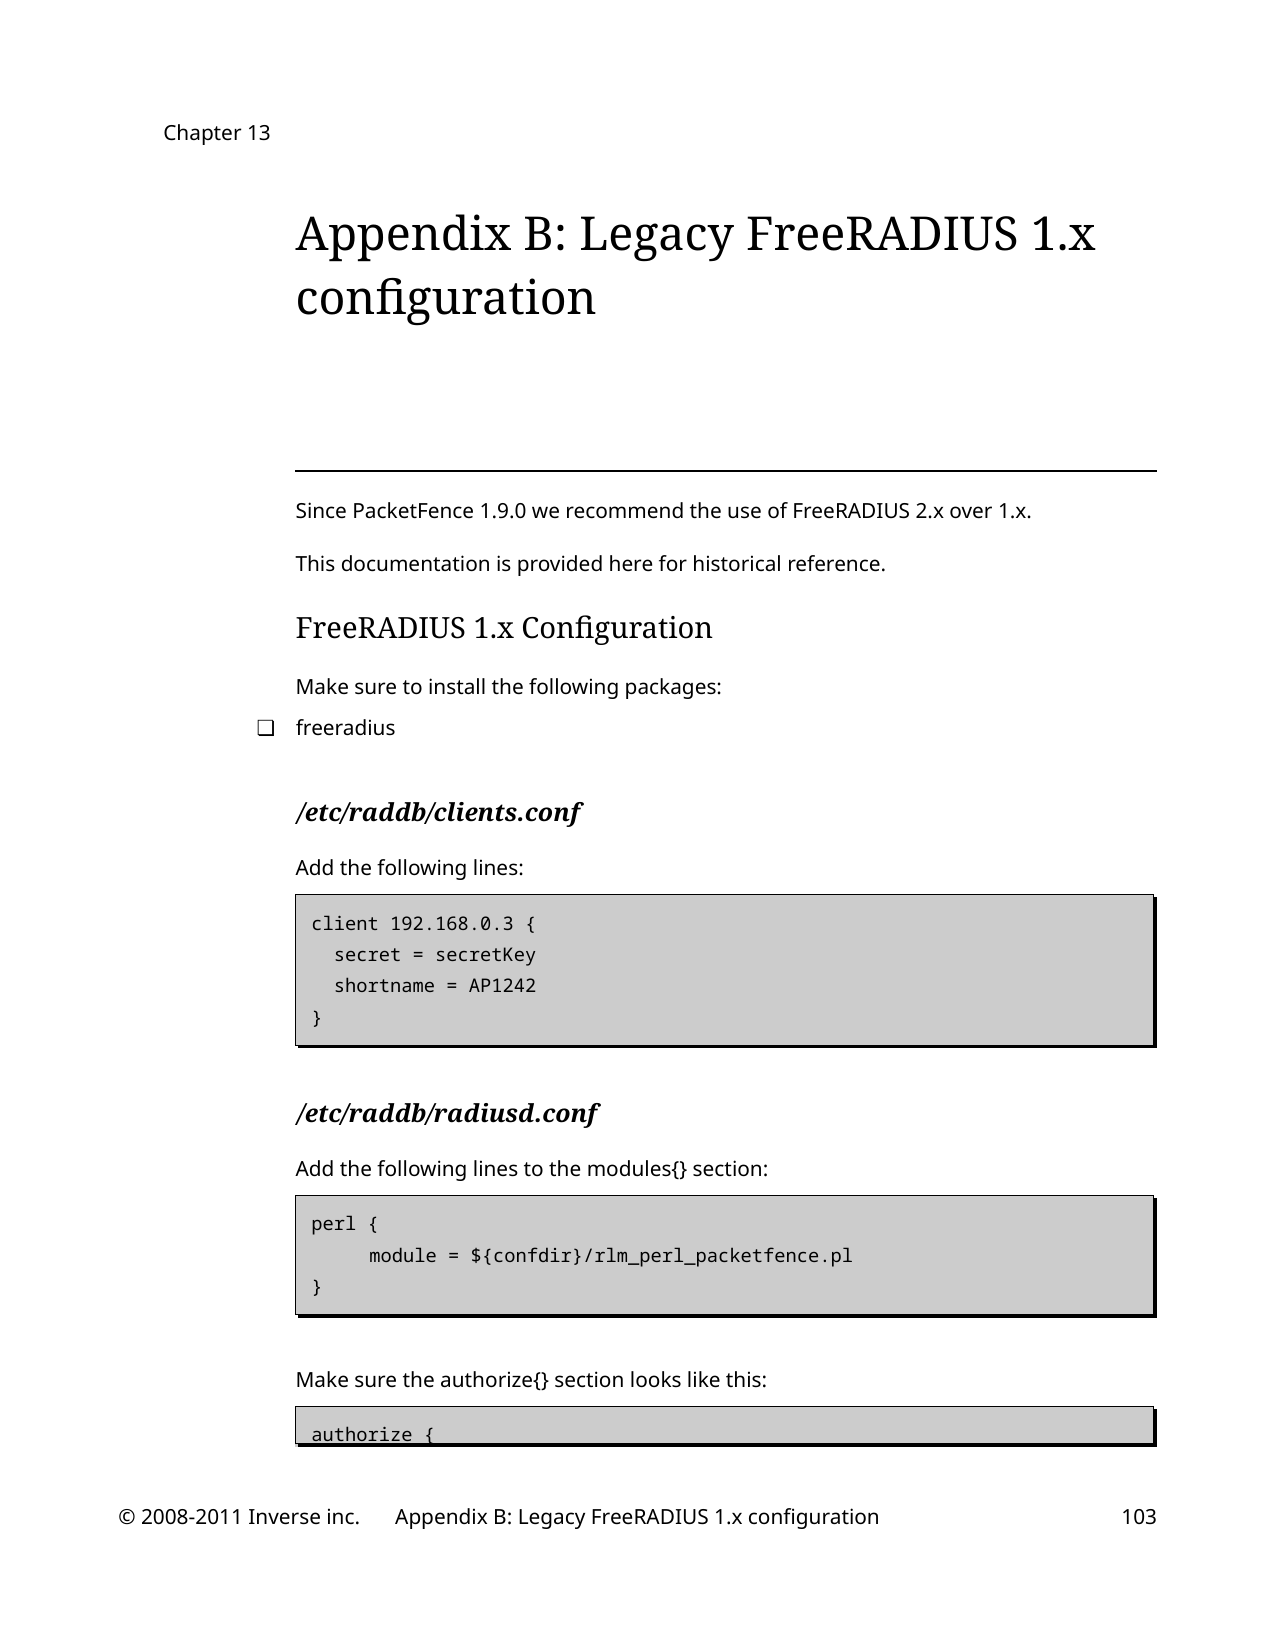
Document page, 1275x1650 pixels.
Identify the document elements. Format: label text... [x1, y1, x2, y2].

text Since PacketFence 1.9.0 we recommend the use of FreeRADIUS 2.x over 1.x. [295, 497, 1157, 525]
list ❏ freeradius [256, 713, 1157, 741]
text client 192.168.0.3 { [296, 895, 1153, 926]
text } [296, 988, 1153, 1045]
subtitle /etc/raddb/radiusd.conf [260, 1095, 1157, 1129]
text Make sure the authorize{} section looks like this: [295, 1365, 1157, 1393]
text shortname = AP1242 [296, 957, 1153, 988]
text This documentation is provided here for historical reference. [295, 549, 1157, 577]
text Add the following lines: [295, 853, 1157, 882]
text authorize { [296, 1407, 1153, 1443]
text Make sure to install the following packages: [295, 672, 1157, 700]
subtitle FreeRADIUS 1.x Configuration [295, 607, 1157, 647]
subtitle /etc/raddb/clients.conf [260, 794, 1157, 828]
text module = ${confdir}/rlm_perl_packetfence.pl [296, 1226, 1153, 1258]
text perl { [296, 1196, 1153, 1226]
text } [296, 1258, 1153, 1314]
subtitle Appendix B: Legacy FreeRADIUS 1.x configuration [295, 201, 1157, 470]
text Add the following lines to the modules{} section: [295, 1154, 1157, 1182]
text secret = secretKey [296, 926, 1153, 957]
